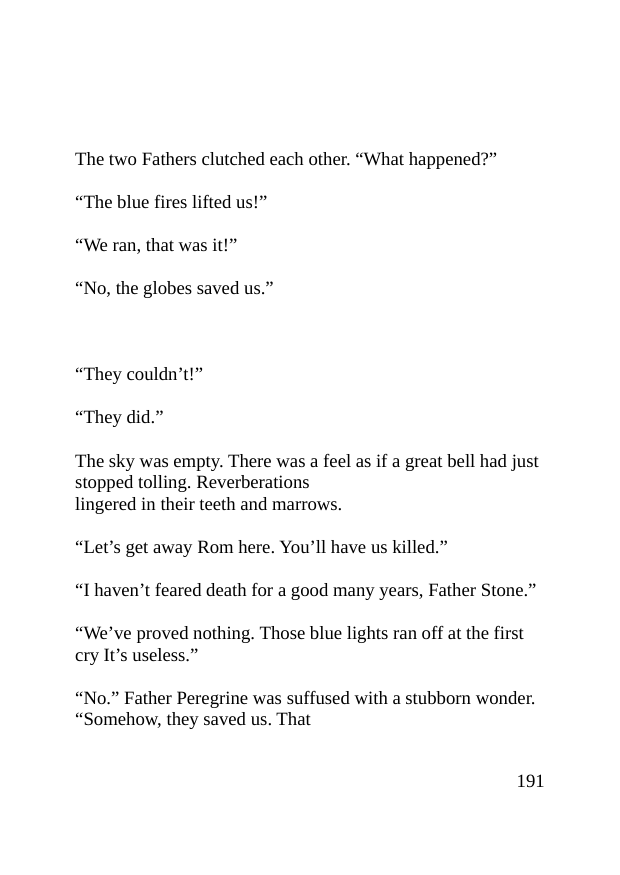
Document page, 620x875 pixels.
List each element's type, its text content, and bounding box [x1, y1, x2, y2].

text The two Fathers clutched each other. “What happened?” “The blue fires lifted us!” “We ran, that was it!” “No, the globes saved us.” “They couldn’t!” “They did.” The sky was empty. There was a feel as if a great bell had just stopped tolling. Reverberations lingered in their teeth and marrows. “Let’s get away Rom here. You’ll have us killed.” “I haven’t feared death for a good many years, Father Stone.” “We’ve proved nothing. Those blue lights ran off at the first cry It’s useless.” “No.” Father Peregrine was suffused with a stubborn wonder. “Somehow, they saved us. That [75, 126, 544, 730]
